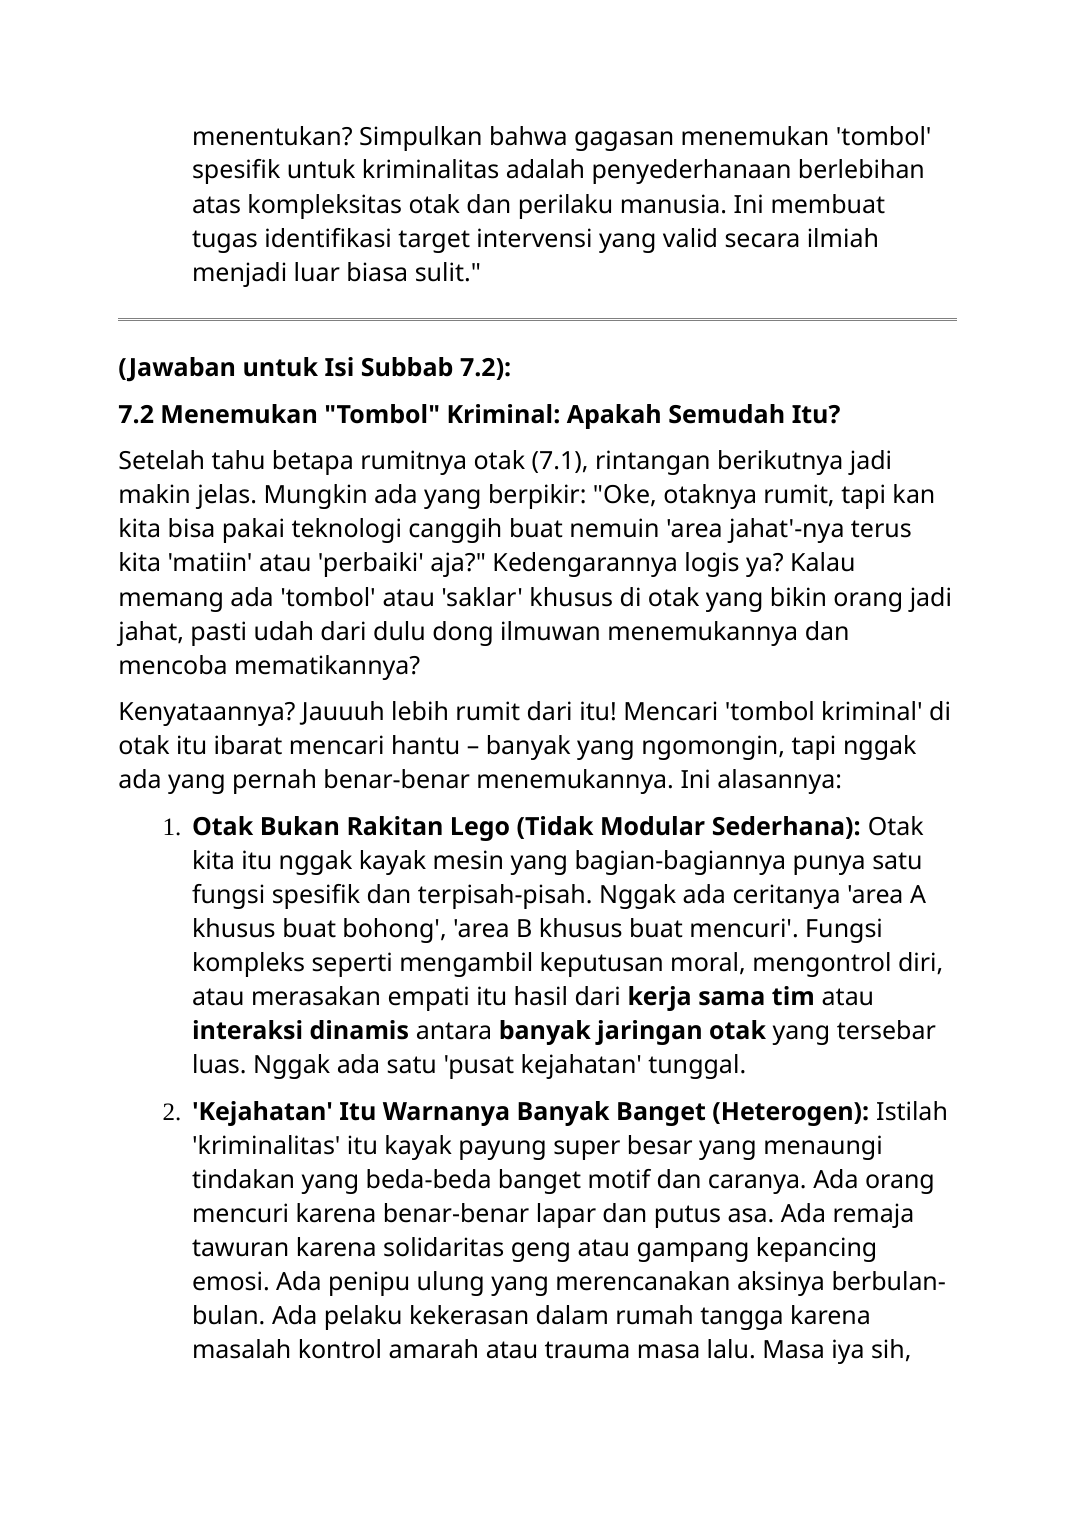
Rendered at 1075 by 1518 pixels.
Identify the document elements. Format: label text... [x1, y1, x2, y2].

text (Jawaban untuk Isi Subbab 7.2): [118, 350, 957, 384]
list 'Kejahatan' Itu Warnanya Banyak Banget (Heterogen): Istilah 'kriminalitas' itu kayak payung super besar yang menaungi tindakan yang beda-beda banget motif dan caranya. Ada orang mencuri karena benar-benar lapar dan putus asa. Ada remaja tawuran karena solidaritas geng atau gampang kepancing emosi. Ada penipu ulung yang merencanakan aksinya berbulan-bulan. Ada pelaku kekerasan dalam rumah tangga karena masalah kontrol amarah atau trauma masa lalu. Masa iya sih, [162, 1093, 957, 1366]
text 7.2 Menemukan "Tombol" Kriminal: Apakah Semudah Itu? [118, 396, 957, 430]
list menentukan? Simpulkan bahwa gagasan menemukan 'tombol' spesifik untuk kriminalitas adalah penyederhanaan berlebihan atas kompleksitas otak dan perilaku manusia. Ini membuat tugas identifikasi target intervensi yang valid secara ilmiah menjadi luar biasa sulit." [162, 118, 957, 288]
list Otak Bukan Rakitan Lego (Tidak Modular Sederhana): Otak kita itu nggak kayak mesin yang bagian-bagiannya punya satu fungsi spesifik dan terpisah-pisah. Nggak ada ceritanya 'area A khusus buat bohong', 'area B khusus buat mencuri'. Fungsi kompleks seperti mengambil keputusan moral, mengontrol diri, atau merasakan empati itu hasil dari kerja sama tim atau interaksi dinamis antara banyak jaringan otak yang tersebar luas. Nggak ada satu 'pusat kejahatan' tunggal. [162, 808, 957, 1081]
text Kenyataannya? Jauuuh lebih rumit dari itu! Mencari 'tombol kriminal' di otak itu ibarat mencari hantu – banyak yang ngomongin, tapi nggak ada yang pernah benar-benar menemukannya. Ini alasannya: [118, 694, 957, 796]
text Setelah tahu betapa rumitnya otak (7.1), rintangan berikutnya jadi makin jelas. Mungkin ada yang berpikir: "Oke, otaknya rumit, tapi kan kita bisa pakai teknologi canggih buat nemuin 'area jahat'-nya terus kita 'matiin' atau 'perbaiki' aja?" Kedengarannya logis ya? Kalau memang ada 'tombol' atau 'saklar' khusus di otak yang bikin orang jadi jahat, pasti udah dari dulu dong ilmuwan menemukannya dan mencoba mematikannya? [118, 443, 957, 681]
